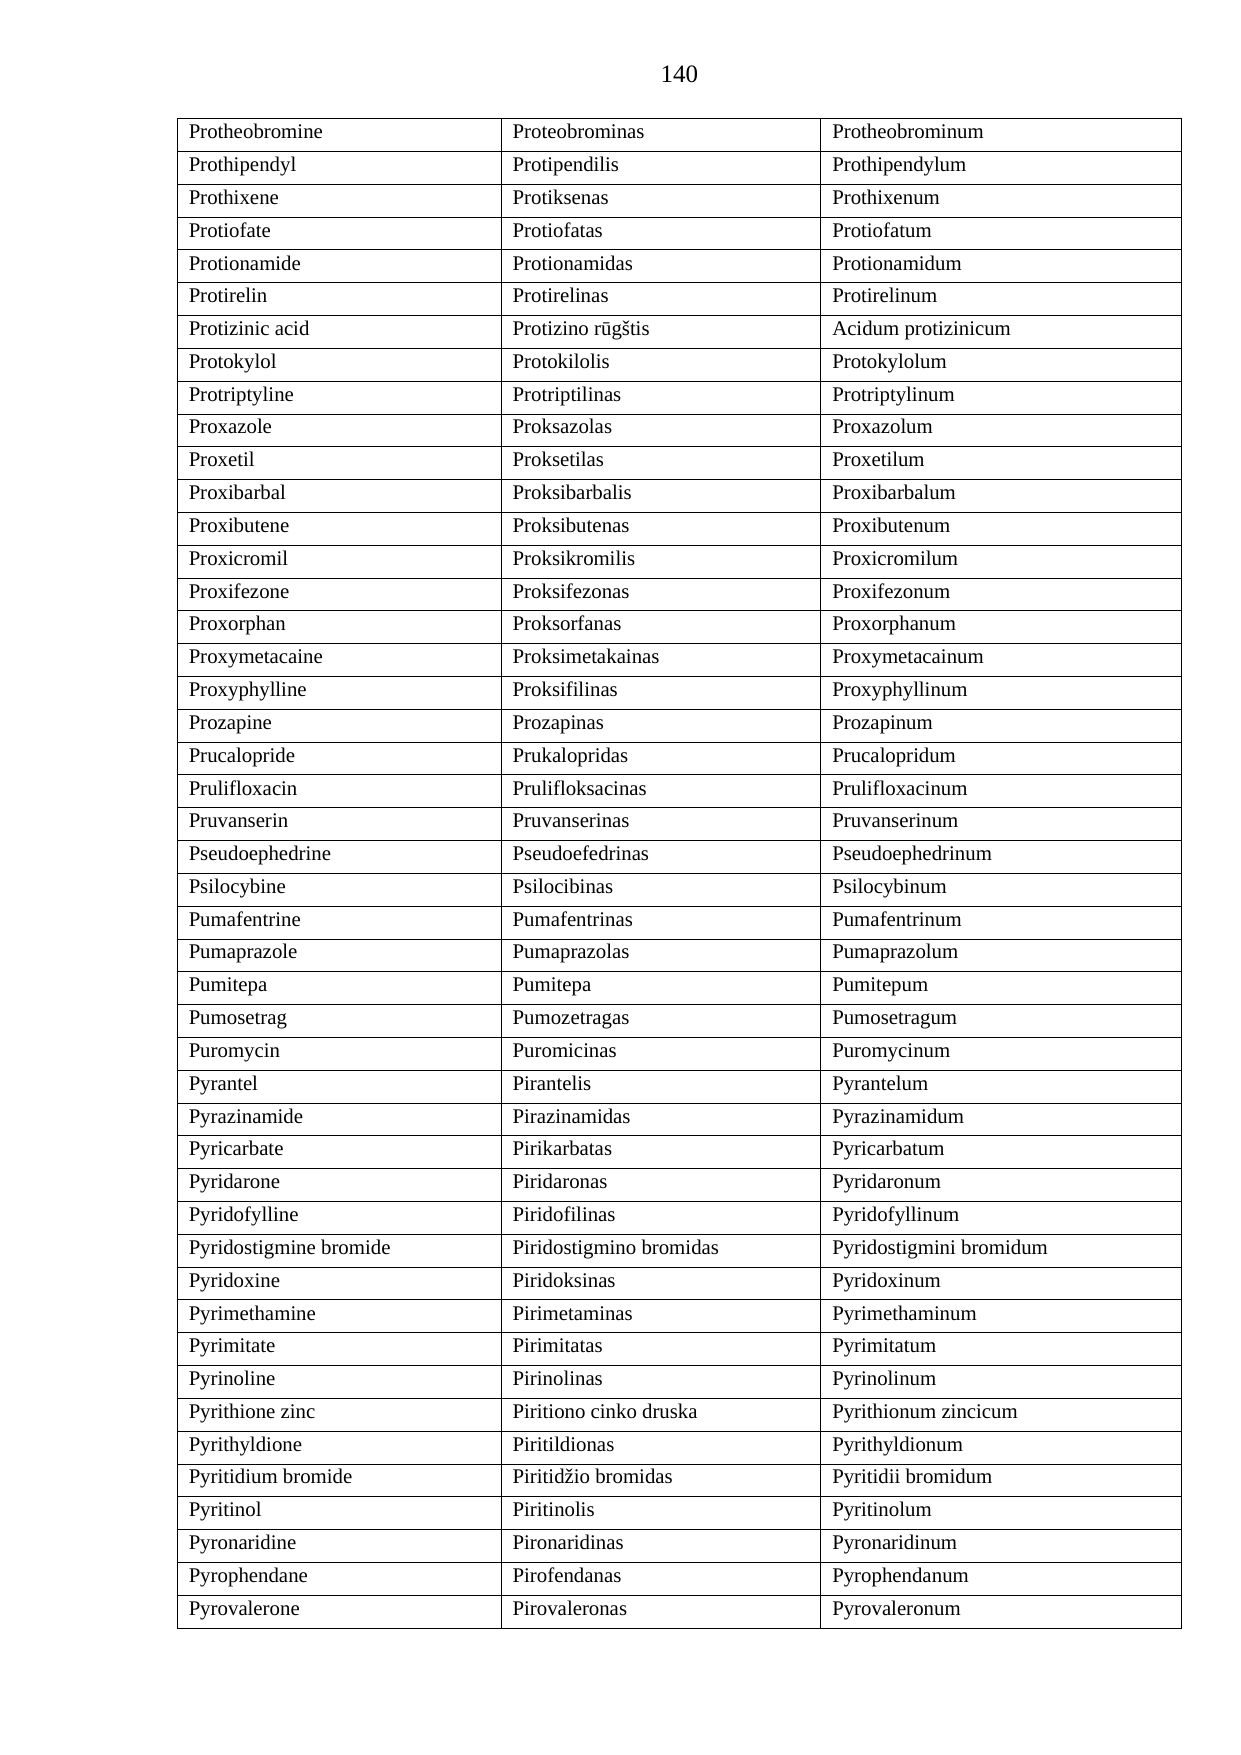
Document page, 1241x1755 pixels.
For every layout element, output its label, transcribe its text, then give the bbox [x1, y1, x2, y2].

table_cell Protiofatas [502, 218, 820, 249]
table_cell Pumosetragum [821, 1005, 1181, 1037]
table_cell Puromycinum [821, 1038, 1181, 1070]
table_cell Proksimetakainas [502, 644, 820, 676]
table_cell Pyrantelum [821, 1071, 1181, 1102]
table_cell Proxyphyllinum [821, 677, 1181, 709]
table_cell Piridostigmino bromidas [502, 1235, 820, 1267]
table_cell Pirimitatas [502, 1333, 820, 1365]
table_cell Piritiono cinko druska [502, 1399, 820, 1431]
table_cell Pirovaleronas [502, 1596, 820, 1627]
table_cell Proxifezonum [821, 579, 1181, 610]
table_cell Pyricarbatum [821, 1136, 1181, 1168]
table_cell Prucalopridum [821, 743, 1181, 774]
table_cell Protiofatum [821, 218, 1181, 249]
table_cell Proxicromil [178, 546, 501, 577]
table_cell Pyronaridinum [821, 1530, 1181, 1562]
table_cell Pyritidium bromide [178, 1465, 501, 1496]
table_cell Pyridarone [178, 1169, 501, 1201]
table_cell Pumosetrag [178, 1005, 501, 1037]
table_cell Pyridofylline [178, 1202, 501, 1234]
table_cell Protriptilinas [502, 382, 820, 413]
table_cell Proxibutene [178, 513, 501, 545]
table_cell Prothixenum [821, 185, 1181, 217]
table_cell Protokylol [178, 349, 501, 381]
table_cell Prozapinas [502, 710, 820, 742]
table_cell Prulifloxacin [178, 775, 501, 807]
table_cell Piridofilinas [502, 1202, 820, 1234]
table_cell Pumitepa [502, 972, 820, 1004]
table_cell Protheobrominum [821, 119, 1181, 151]
table_cell Proksazolas [502, 415, 820, 446]
table_cell Acidum protizinicum [821, 316, 1181, 348]
table_cell Prozapinum [821, 710, 1181, 742]
table_cell Puromycin [178, 1038, 501, 1070]
table_cell Piridoksinas [502, 1268, 820, 1299]
table_cell Proxifezone [178, 579, 501, 610]
table_cell Pyrophendane [178, 1563, 501, 1595]
table_cell Pyrimethamine [178, 1300, 501, 1332]
table_cell Protirelin [178, 283, 501, 315]
table_cell Pyricarbate [178, 1136, 501, 1168]
table_cell Pumafentrine [178, 907, 501, 938]
table_cell Proksibutenas [502, 513, 820, 545]
table_cell Proksifilinas [502, 677, 820, 709]
table_cell Pyrimitatum [821, 1333, 1181, 1365]
table_cell Protirelinum [821, 283, 1181, 315]
table_cell Proxorphan [178, 611, 501, 643]
table_cell Psilocibinas [502, 874, 820, 906]
table_cell Prothixene [178, 185, 501, 217]
table_cell Pumaprazolas [502, 940, 820, 971]
table_cell Protirelinas [502, 283, 820, 315]
table_cell Pyrantel [178, 1071, 501, 1102]
table_cell Pirazinamidas [502, 1104, 820, 1135]
table_cell Prucalopride [178, 743, 501, 774]
table_cell Protokylolum [821, 349, 1181, 381]
table_cell Prulifloxacinum [821, 775, 1181, 807]
table_cell Proxazole [178, 415, 501, 446]
table_cell Protheobromine [178, 119, 501, 151]
table_cell Pirantelis [502, 1071, 820, 1102]
table_cell Pyrithyldionum [821, 1432, 1181, 1463]
table_cell Pumozetragas [502, 1005, 820, 1037]
table_cell Pironaridinas [502, 1530, 820, 1562]
table_cell Pyrithione zinc [178, 1399, 501, 1431]
table_cell Piritinolis [502, 1497, 820, 1529]
table_cell Pyrovalerone [178, 1596, 501, 1627]
table_cell Pyritinol [178, 1497, 501, 1529]
table_cell Pyritidii bromidum [821, 1465, 1181, 1496]
table_cell Protionamide [178, 250, 501, 282]
table_cell Proksibarbalis [502, 480, 820, 512]
table_cell Pyrithionum zincicum [821, 1399, 1181, 1431]
table_cell Proxymetacaine [178, 644, 501, 676]
table_cell Protionamidas [502, 250, 820, 282]
table_cell Protipendilis [502, 152, 820, 184]
table_cell Proksifezonas [502, 579, 820, 610]
table_cell Proksetilas [502, 447, 820, 479]
table_cell Pyronaridine [178, 1530, 501, 1562]
table_cell Protriptylinum [821, 382, 1181, 413]
table_cell Protriptyline [178, 382, 501, 413]
table_cell Pyrimethaminum [821, 1300, 1181, 1332]
table_cell Pyridostigmine bromide [178, 1235, 501, 1267]
table_cell Pruvanserin [178, 808, 501, 840]
table_cell Pruvanserinas [502, 808, 820, 840]
table_cell Pumaprazolum [821, 940, 1181, 971]
table_cell Psilocybine [178, 874, 501, 906]
table_cell Protizino rūgštis [502, 316, 820, 348]
table_cell Pyrophendanum [821, 1563, 1181, 1595]
table_cell Piritidžio bromidas [502, 1465, 820, 1496]
table_cell Protionamidum [821, 250, 1181, 282]
table_cell Pumafentrinum [821, 907, 1181, 938]
table_cell Pumaprazole [178, 940, 501, 971]
table_cell Prothipendylum [821, 152, 1181, 184]
table_cell Pseudoephedrinum [821, 841, 1181, 873]
table_cell Pyrovaleronum [821, 1596, 1181, 1627]
table_cell Pyridoxinum [821, 1268, 1181, 1299]
table_cell Pruvanserinum [821, 808, 1181, 840]
table_cell Pumitepa [178, 972, 501, 1004]
table_cell Proksorfanas [502, 611, 820, 643]
table_cell Pyrimitate [178, 1333, 501, 1365]
table_cell Proxorphanum [821, 611, 1181, 643]
table_cell Protiofate [178, 218, 501, 249]
table_cell Proxymetacainum [821, 644, 1181, 676]
table_cell Proteobrominas [502, 119, 820, 151]
table_cell Pyritinolum [821, 1497, 1181, 1529]
table_cell Puromicinas [502, 1038, 820, 1070]
table_cell Proxazolum [821, 415, 1181, 446]
table_cell Pyridostigmini bromidum [821, 1235, 1181, 1267]
table_cell Prothipendyl [178, 152, 501, 184]
table_cell Protiksenas [502, 185, 820, 217]
table_cell Pyrithyldione [178, 1432, 501, 1463]
table_cell Prozapine [178, 710, 501, 742]
table_cell Proxetilum [821, 447, 1181, 479]
table_cell Proxetil [178, 447, 501, 479]
table_cell Proxyphylline [178, 677, 501, 709]
table_cell Pyridaronum [821, 1169, 1181, 1201]
table_cell Proksikromilis [502, 546, 820, 577]
table_cell Pirofendanas [502, 1563, 820, 1595]
table_cell Prulifloksacinas [502, 775, 820, 807]
table_cell Protokilolis [502, 349, 820, 381]
table_cell Psilocybinum [821, 874, 1181, 906]
table_cell Piritildionas [502, 1432, 820, 1463]
table_cell Pyrazinamidum [821, 1104, 1181, 1135]
table_cell Proxibarbal [178, 480, 501, 512]
table_cell Pseudoephedrine [178, 841, 501, 873]
table_cell Proxicromilum [821, 546, 1181, 577]
table_cell Pyrinolinum [821, 1366, 1181, 1398]
table_cell Protizinic acid [178, 316, 501, 348]
table_cell Proxibarbalum [821, 480, 1181, 512]
table_cell Proxibutenum [821, 513, 1181, 545]
table_cell Piridaronas [502, 1169, 820, 1201]
table_cell Prukalopridas [502, 743, 820, 774]
table_cell Pyrinoline [178, 1366, 501, 1398]
table_cell Pyridoxine [178, 1268, 501, 1299]
table_cell Pumitepum [821, 972, 1181, 1004]
table_cell Pumafentrinas [502, 907, 820, 938]
table_cell Pirinolinas [502, 1366, 820, 1398]
table_cell Pyrazinamide [178, 1104, 501, 1135]
table_cell Pyridofyllinum [821, 1202, 1181, 1234]
table_cell Pirimetaminas [502, 1300, 820, 1332]
table_cell Pirikarbatas [502, 1136, 820, 1168]
table_cell Pseudoefedrinas [502, 841, 820, 873]
